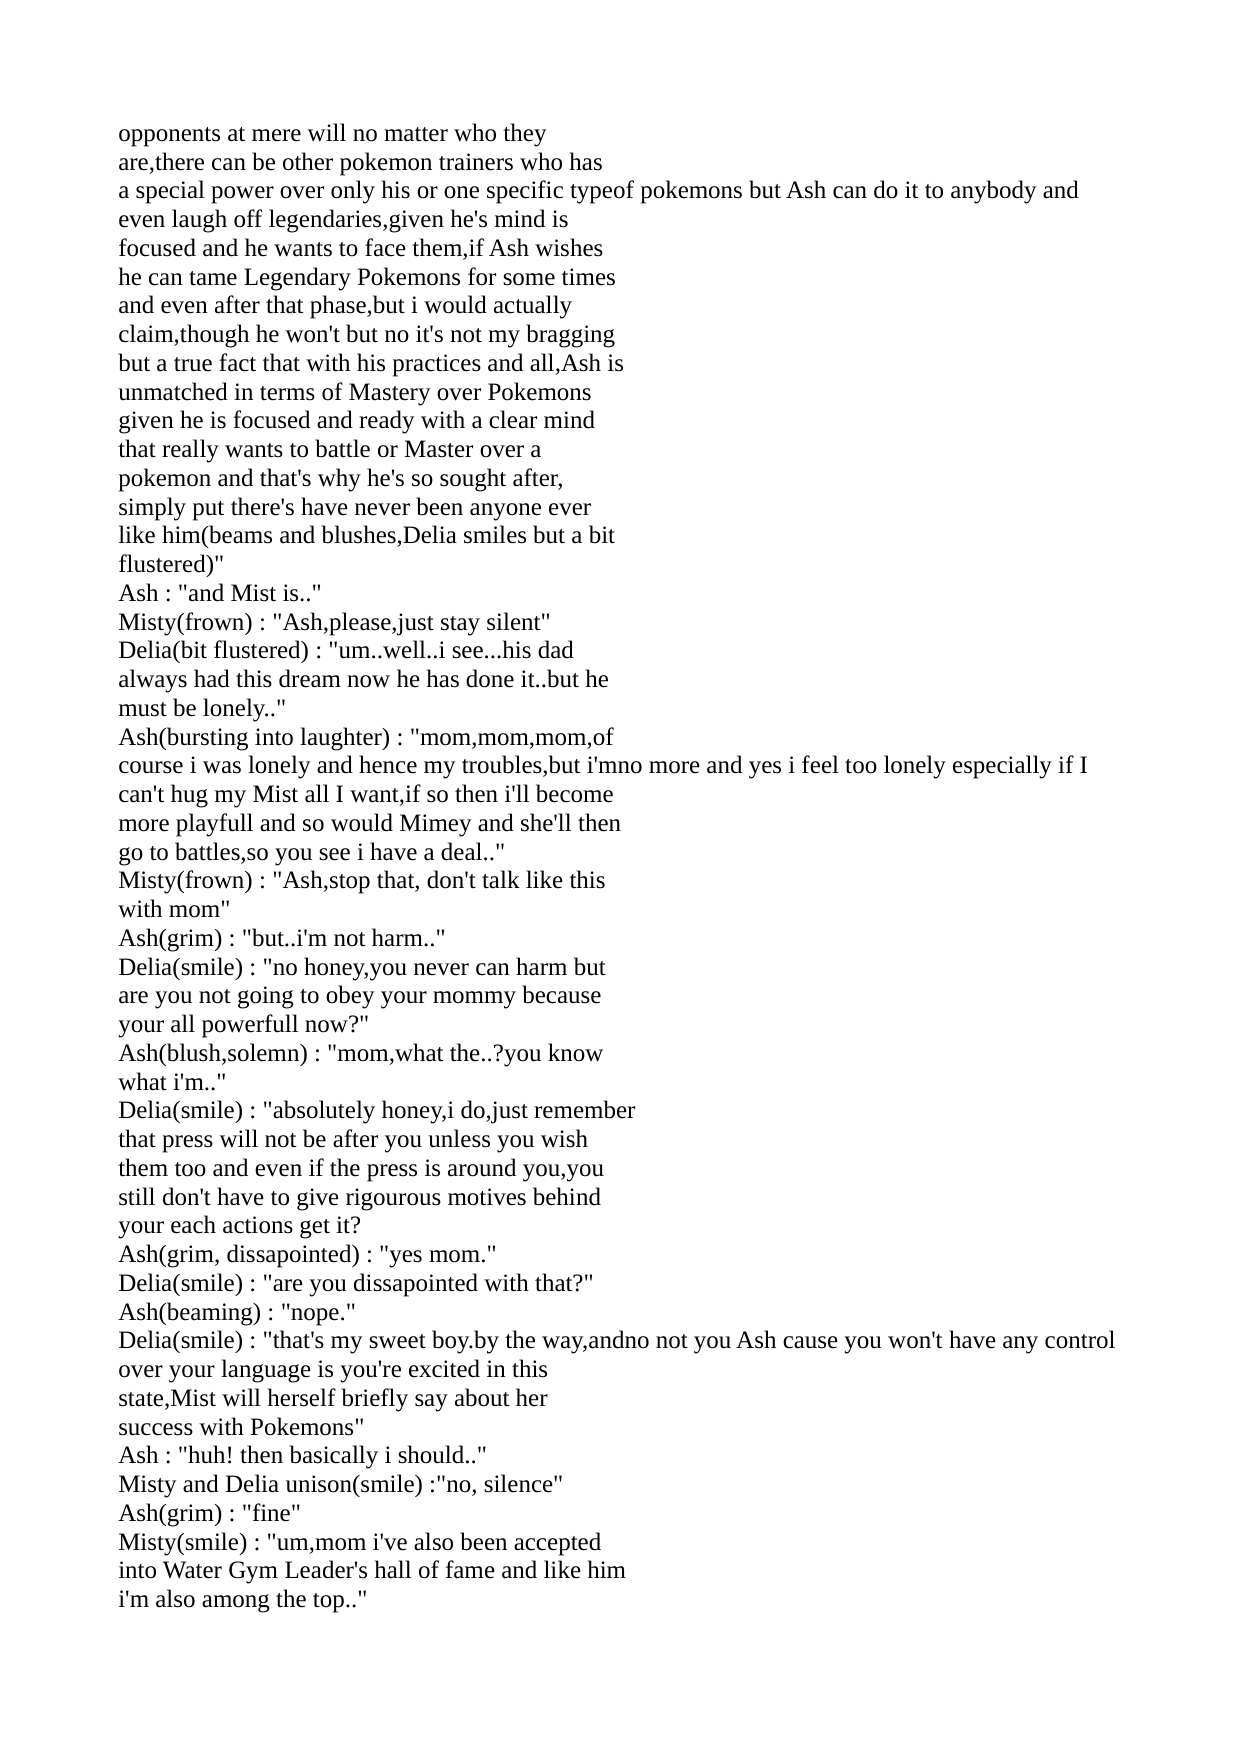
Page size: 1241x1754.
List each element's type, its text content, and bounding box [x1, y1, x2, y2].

text always had this dream now he has done it..but he [118, 664, 1122, 693]
text given he is focused and ready with a clear mind [118, 406, 1122, 434]
text opponents at mere will no matter who they [118, 118, 1122, 147]
text Ash(grim) : "but..i'm not harm.." [118, 923, 1122, 952]
text are,there can be other pokemon trainers who has [118, 147, 1122, 176]
text a special power over only his or one specific typeof pokemons but Ash can do it to anybody and [118, 176, 1122, 204]
text success with Pokemons" [118, 1412, 1122, 1441]
text course i was lonely and hence my troubles,but i'mno more and yes i feel too lonely especially if I [118, 751, 1122, 779]
text pokemon and that's why he's so sought after, [118, 463, 1122, 492]
text focused and he wants to face them,if Ash wishes [118, 233, 1122, 262]
text with mom" [118, 894, 1122, 923]
text even laugh off legendaries,given he's mind is [118, 204, 1122, 233]
text Ash(bursting into laughter) : "mom,mom,mom,of [118, 722, 1122, 751]
text more playfull and so would Mimey and she'll then [118, 808, 1122, 837]
text must be lonely.." [118, 693, 1122, 722]
text claim,though he won't but no it's not my bragging [118, 319, 1122, 348]
text Ash(grim, dissapointed) : "yes mom." [118, 1239, 1122, 1268]
text Delia(smile) : "absolutely honey,i do,just remember [118, 1096, 1122, 1124]
text Delia(bit flustered) : "um..well..i see...his dad [118, 636, 1122, 664]
text state,Mist will herself briefly say about her [118, 1383, 1122, 1412]
text flustered)" [118, 549, 1122, 578]
text Ash(beaming) : "nope." [118, 1297, 1122, 1326]
text i'm also among the top.." [118, 1584, 1122, 1613]
text what i'm.." [118, 1067, 1122, 1096]
text Misty(smile) : "um,mom i've also been accepted [118, 1527, 1122, 1556]
text into Water Gym Leader's hall of fame and like him [118, 1556, 1122, 1584]
text Misty(frown) : "Ash,stop that, don't talk like this [118, 866, 1122, 894]
text them too and even if the press is around you,you [118, 1153, 1122, 1182]
text Misty and Delia unison(smile) :"no, silence" [118, 1469, 1122, 1498]
text he can tame Legendary Pokemons for some times [118, 262, 1122, 291]
text Delia(smile) : "that's my sweet boy.by the way,andno not you Ash cause you won't have any control [118, 1326, 1122, 1354]
text can't hug my Mist all I want,if so then i'll become [118, 779, 1122, 808]
text Delia(smile) : "are you dissapointed with that?" [118, 1268, 1122, 1297]
text Ash(grim) : "fine" [118, 1498, 1122, 1527]
text over your language is you're excited in this [118, 1354, 1122, 1383]
text that press will not be after you unless you wish [118, 1124, 1122, 1153]
text but a true fact that with his practices and all,Ash is [118, 348, 1122, 377]
text Misty(frown) : "Ash,please,just stay silent" [118, 607, 1122, 636]
text Ash : "and Mist is.." [118, 578, 1122, 607]
text go to battles,so you see i have a deal.." [118, 837, 1122, 866]
text Ash : "huh! then basically i should.." [118, 1441, 1122, 1469]
text simply put there's have never been anyone ever [118, 492, 1122, 521]
text and even after that phase,but i would actually [118, 291, 1122, 319]
text your all powerfull now?" [118, 1009, 1122, 1038]
text still don't have to give rigourous motives behind [118, 1182, 1122, 1211]
text your each actions get it? [118, 1211, 1122, 1239]
text Delia(smile) : "no honey,you never can harm but [118, 952, 1122, 981]
text like him(beams and blushes,Delia smiles but a bit [118, 521, 1122, 549]
text are you not going to obey your mommy because [118, 981, 1122, 1009]
text Ash(blush,solemn) : "mom,what the..?you know [118, 1038, 1122, 1067]
text unmatched in terms of Mastery over Pokemons [118, 377, 1122, 406]
text that really wants to battle or Master over a [118, 434, 1122, 463]
